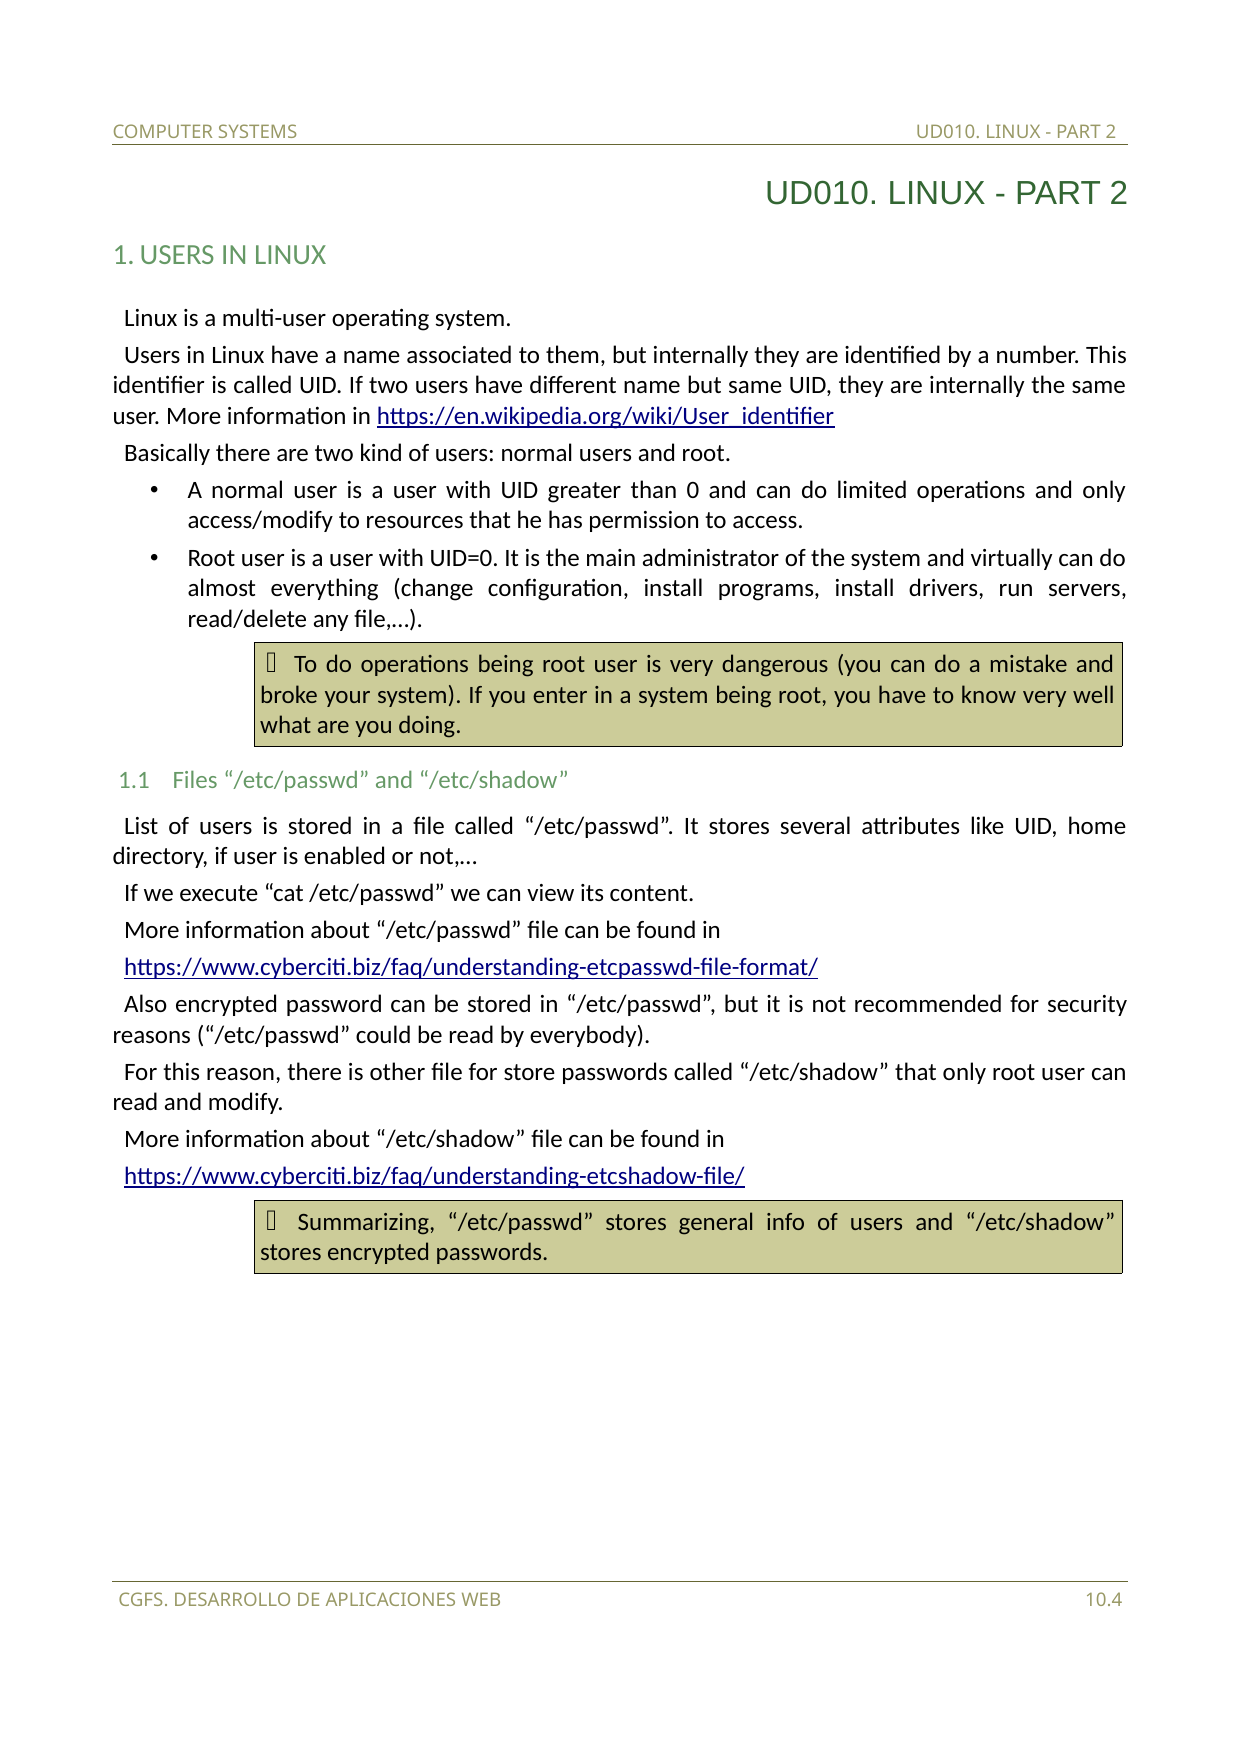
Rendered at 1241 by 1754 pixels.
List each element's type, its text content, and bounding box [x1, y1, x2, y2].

text https://www.cyberciti.biz/faq/understanding-etcshadow-file/ [112, 1160, 1128, 1191]
subtitle Files “/etc/passwd” and “/etc/shadow” [112, 765, 1128, 795]
text More information about “/etc/passwd” file can be found in [112, 914, 1128, 945]
text If we execute “cat /etc/passwd” we can view its content. [112, 877, 1128, 908]
text  Summarizing, “/etc/passwd” stores general info of users and “/etc/shadow” stores encrypted passwords. [255, 1201, 1122, 1273]
text Linux is a multi-user operating system. [112, 302, 1128, 333]
subtitle Users in Linux [112, 236, 1128, 272]
text UD010. Linux - Part 2 [112, 173, 1128, 212]
text Users in Linux have a name associated to them, but internally they are identified by a number. This identifier is called UID. If two users have different name but same UID, they are internally the same user. More information in https://en.wikipedia.org/wiki/User_identifier [112, 339, 1128, 431]
list A normal user is a user with UID greater than 0 and can do limited operations and only access/modify to resources that he has permission to access. [150, 474, 1128, 535]
text https://www.cyberciti.biz/faq/understanding-etcpasswd-file-format/ [112, 951, 1128, 982]
list Root user is a user with UID=0. It is the main administrator of the system and virtually can do almost everything (change configuration, install programs, install drivers, run servers, read/delete any file,…). [150, 542, 1128, 633]
text More information about “/etc/shadow” file can be found in [112, 1123, 1128, 1154]
text  To do operations being root user is very dangerous (you can do a mistake and broke your system). If you enter in a system being root, you have to know very well what are you doing. [255, 643, 1122, 746]
text Basically there are two kind of users: normal users and root. [112, 437, 1128, 468]
text Also encrypted password can be stored in “/etc/passwd”, but it is not recommended for security reasons (“/etc/passwd” could be read by everybody). [112, 988, 1128, 1049]
text List of users is stored in a file called “/etc/passwd”. It stores several attributes like UID, home directory, if user is enabled or not,… [112, 810, 1128, 871]
text For this reason, there is other file for store passwords called “/etc/shadow” that only root user can read and modify. [112, 1056, 1128, 1117]
